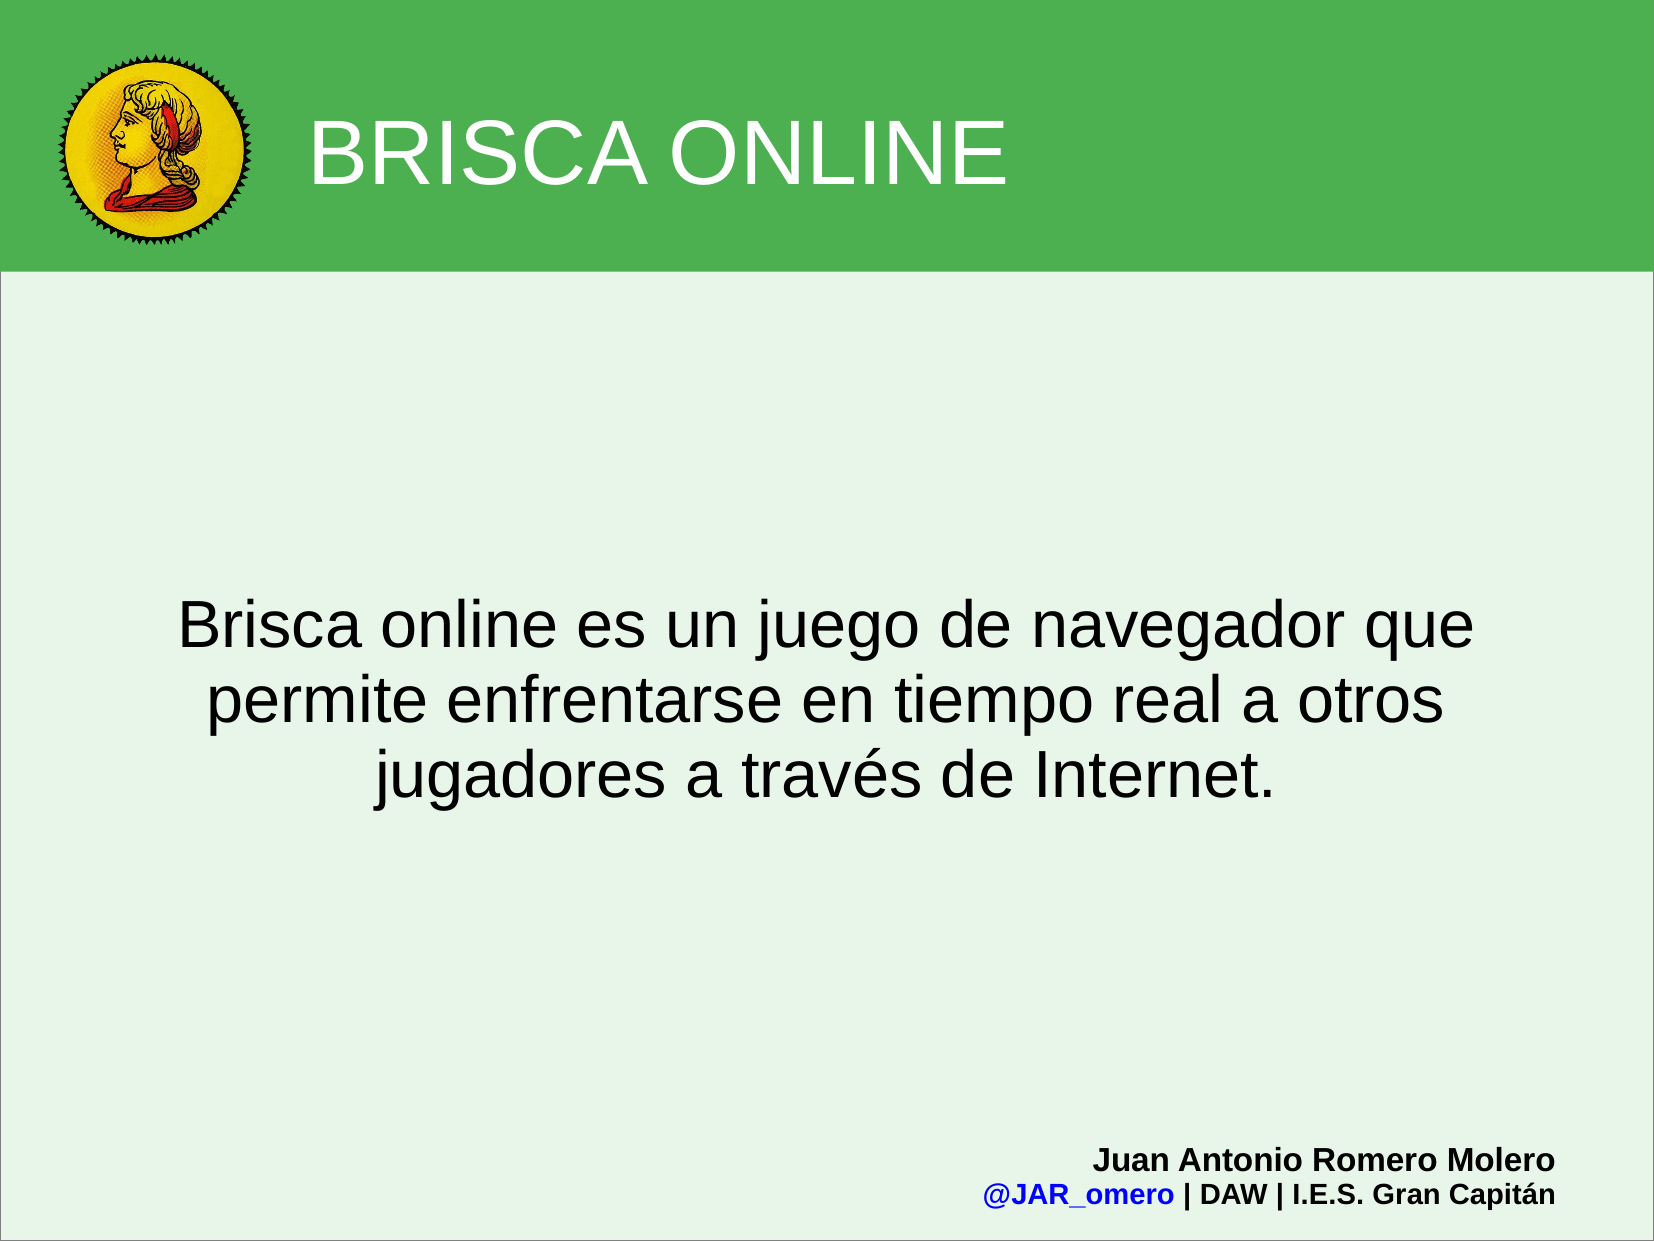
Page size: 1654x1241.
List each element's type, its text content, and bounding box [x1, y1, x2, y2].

subtitle Brisca online es un juego de navegador que permite enfrentarse en tiempo real a otros jugadores a través de Internet. [82, 290, 1571, 1109]
title BRISCA ONLINE [307, 49, 1571, 257]
picture [57, 53, 252, 245]
text_box Juan Antonio Romero Molero @JAR_omero | DAW | I.E.S. Gran Capitán [212, 1133, 1571, 1241]
